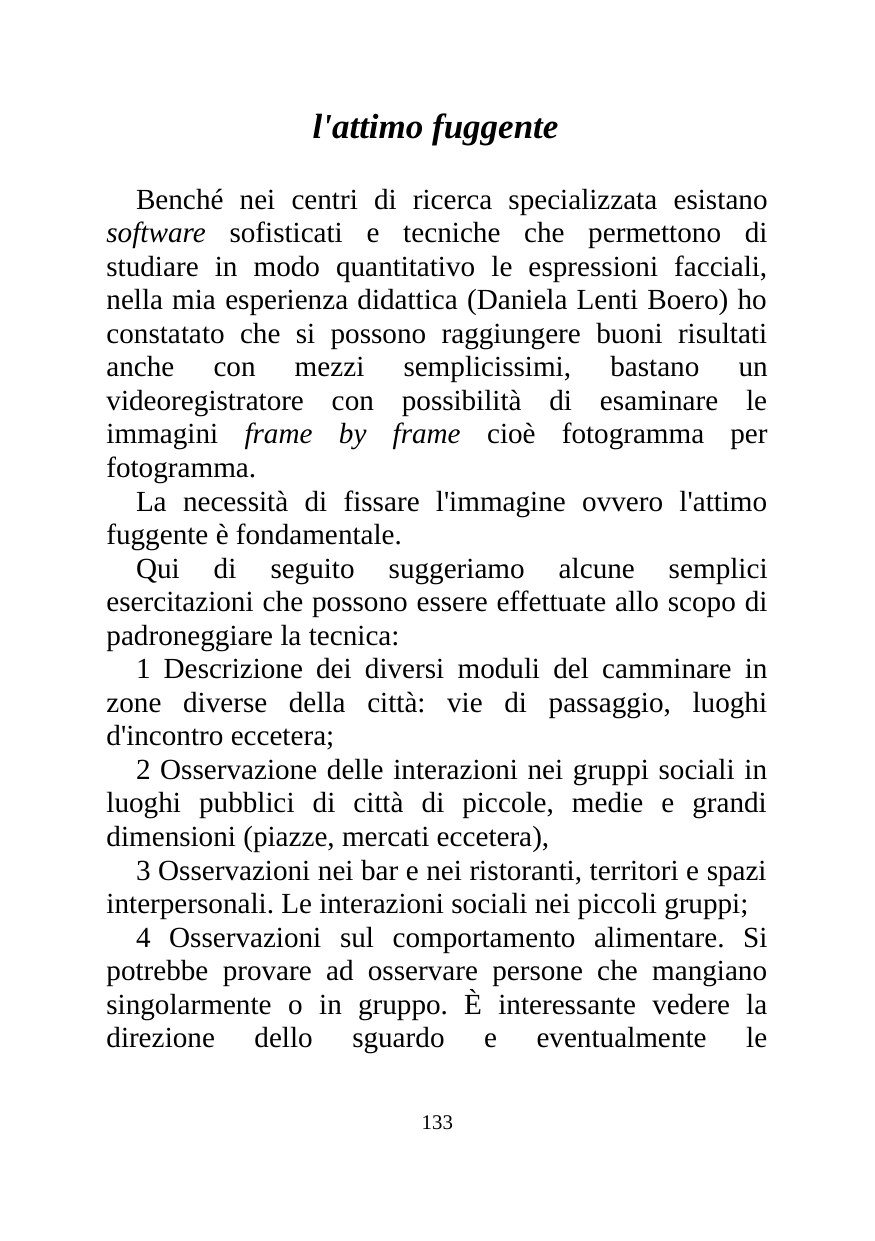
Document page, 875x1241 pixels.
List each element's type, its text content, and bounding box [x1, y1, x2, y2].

text 3 Osservazioni nei bar e nei ristoranti, territori e spazi interpersonali. Le interazioni sociali nei piccoli gruppi; [106, 853, 768, 920]
text 4 Osservazioni sul comportamento alimentare. Si potrebbe provare ad osservare persone che mangiano singolarmente o in gruppo. È interessante vedere la direzione dello sguardo e eventualmente le [106, 920, 768, 1054]
text 2 Osservazione delle interazioni nei gruppi sociali in luoghi pubblici di città di piccole, medie e grandi dimensioni (piazze, mercati eccetera), [106, 752, 768, 853]
text 1 Descrizione dei diversi moduli del camminare in zone diverse della città: vie di passaggio, luoghi d'incontro eccetera; [106, 651, 768, 752]
text Qui di seguito suggeriamo alcune semplici esercitazioni che possono essere effettuate allo scopo di padroneggiare la tecnica: [106, 551, 768, 651]
text La necessità di fissare l'immagine ovvero l'attimo fuggente è fondamentale. [106, 484, 768, 551]
text Benché nei centri di ricerca specializzata esistano software sofisticati e tecniche che permettono di studiare in modo quantitativo le espressioni facciali, nella mia esperienza didattica (Daniela Lenti Boero) ho constatato che si possono raggiungere buoni risultati anche con mezzi semplicissimi, bastano un videoregistratore con possibilità di esaminare le immagini frame by frame cioè fotogramma per fotogramma. [106, 182, 768, 484]
subtitle l'attimo fuggente [106, 106, 768, 146]
